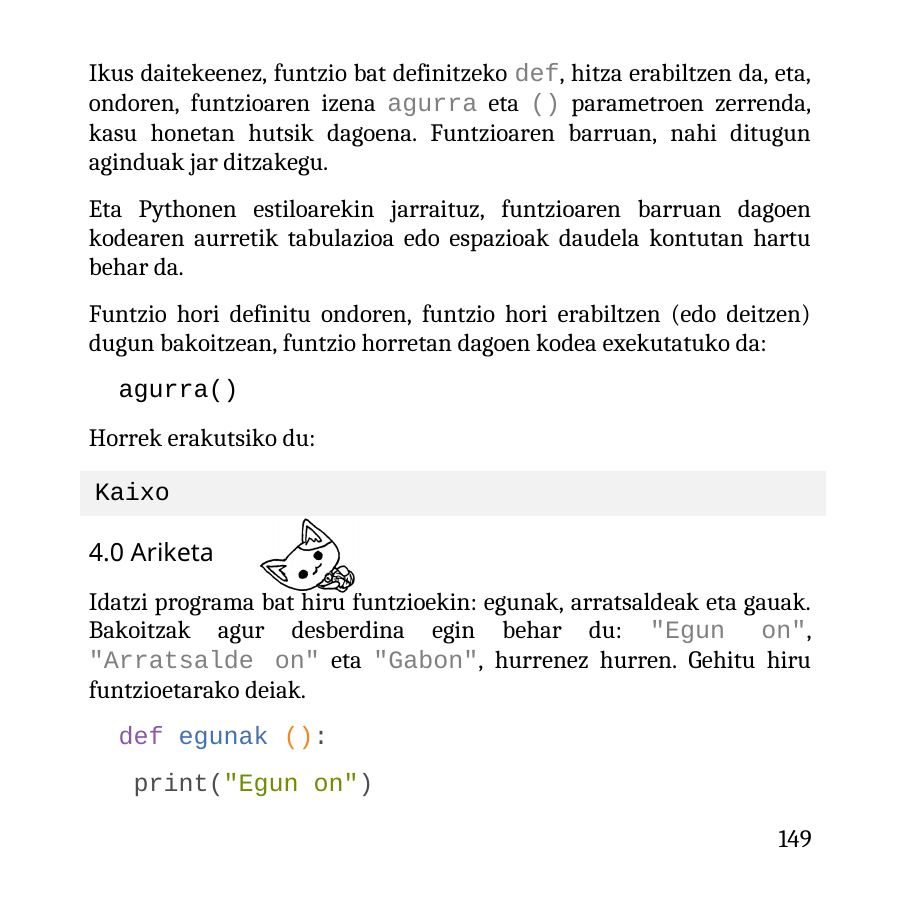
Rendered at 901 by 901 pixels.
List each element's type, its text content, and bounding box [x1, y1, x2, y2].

text Horrek erakutsiko du: [89, 424, 811, 452]
picture [259, 518, 366, 593]
text Kaixo [86, 478, 820, 510]
text print("Egun on") [118, 771, 811, 799]
text Ikus daitekeenez, funtzio bat definitzeko def, hitza erabiltzen da, eta, ondoren, funtzioaren izena agurra eta () parametroen zerrenda, kasu honetan hutsik dagoena. Funtzioaren barruan, nahi ditugun aginduak jar ditzakegu. [89, 59, 811, 177]
text [366, 535, 811, 569]
text agurra() [118, 377, 811, 405]
text def egunak (): [118, 724, 811, 752]
text 4.0 Ariketa [89, 535, 259, 569]
text Idatzi programa bat hiru funtzioekin: egunak, arratsaldeak eta gauak. Bakoitzak agur desberdina egin behar du: "Egun on", "Arratsalde on" eta "Gabon", hurrenez hurren. Gehitu hiru funtzioetarako deiak. [89, 588, 811, 705]
text Funtzio hori definitu ondoren, funtzio hori erabiltzen (edo deitzen) dugun bakoitzean, funtzio horretan dagoen kodea exekutatuko da: [89, 300, 811, 358]
text Eta Pythonen estiloarekin jarraituz, funtzioaren barruan dagoen kodearen aurretik tabulazioa edo espazioak daudela kontutan hartu behar da. [89, 195, 811, 282]
